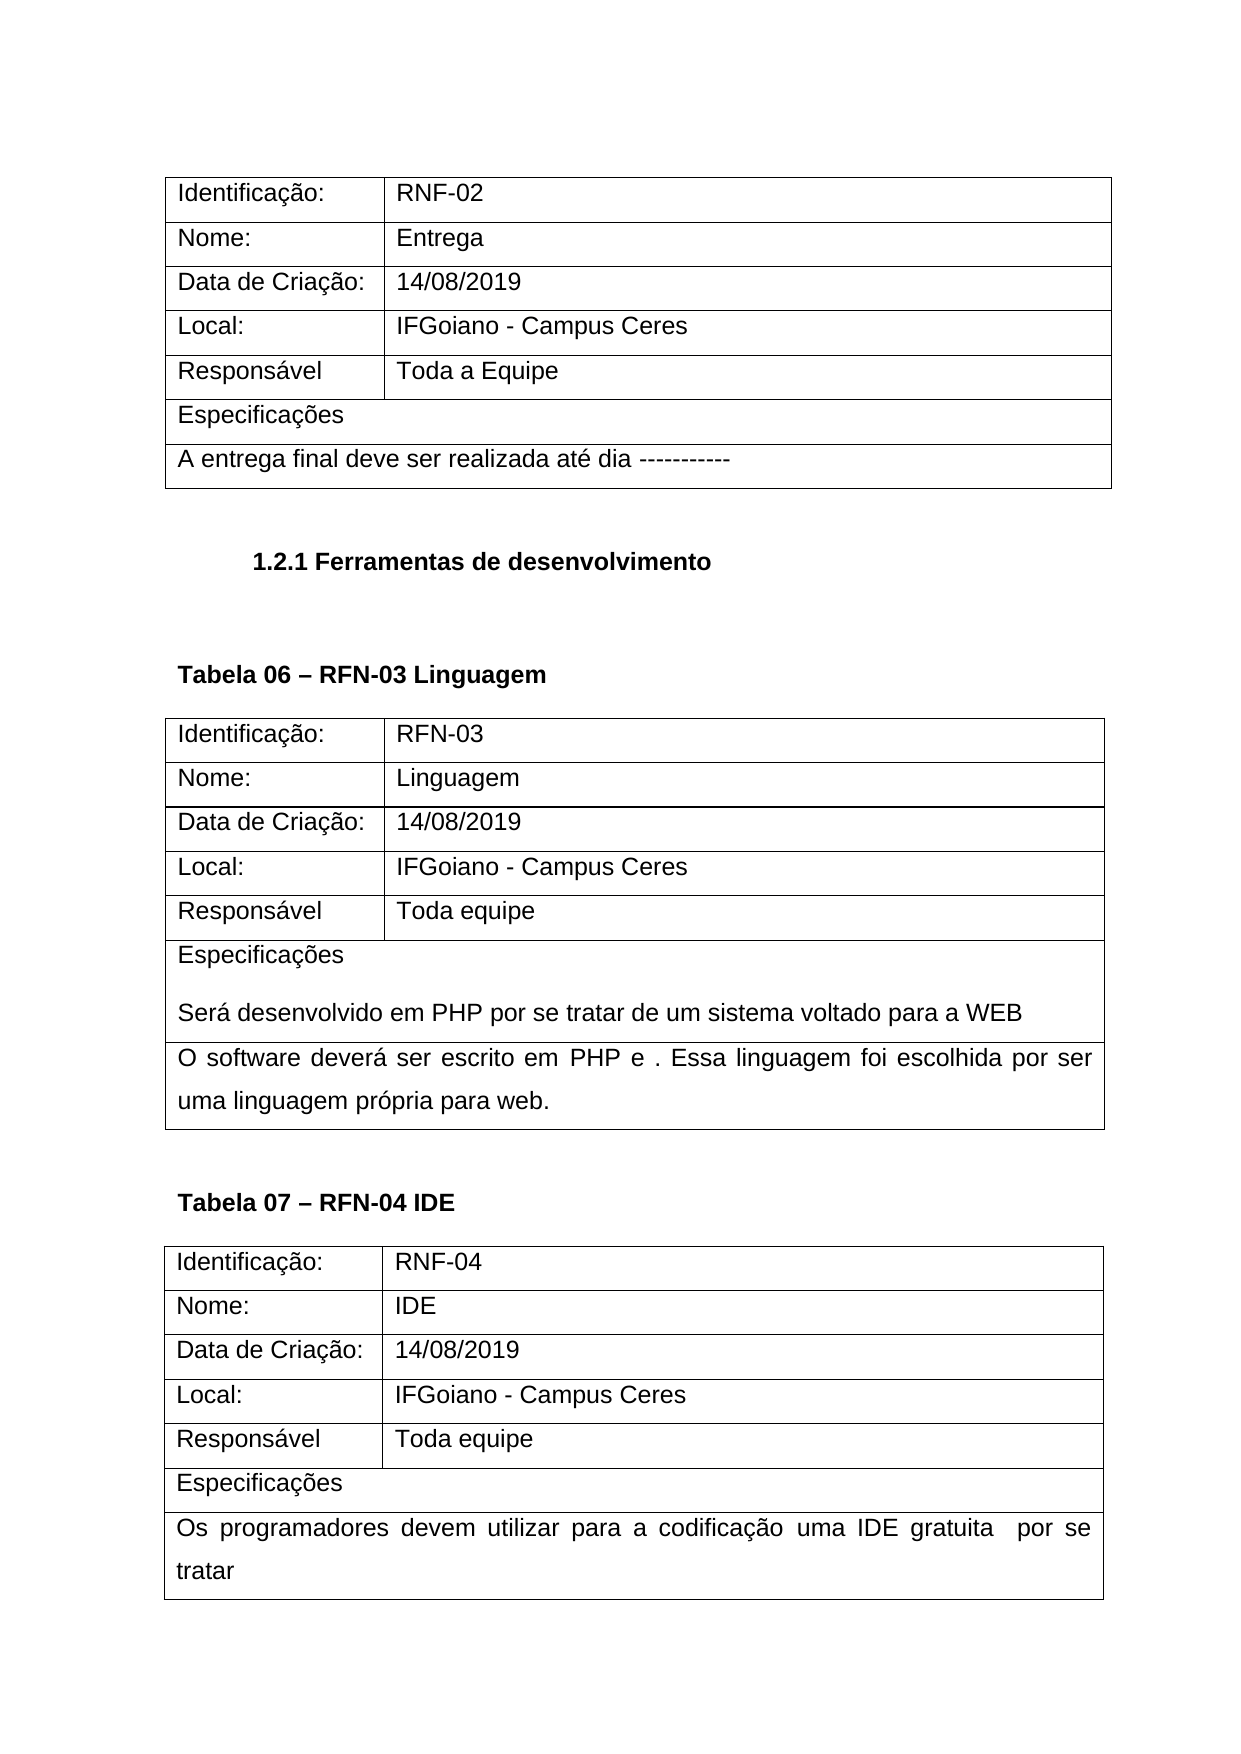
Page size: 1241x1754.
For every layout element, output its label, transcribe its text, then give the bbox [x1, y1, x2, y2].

table_cell Os programadores devem utilizar para a codificação uma IDE gratuita por se tratar [165, 1513, 1103, 1599]
table_cell IFGoiano - Campus Ceres [385, 311, 1111, 355]
table_cell 14/08/2019 [385, 808, 1104, 851]
table_cell Responsável [165, 1424, 382, 1467]
table_cell Toda equipe [385, 896, 1104, 939]
text Tabela 07 – RFN-04 IDE [177, 1188, 1122, 1217]
table_cell Data de Criação: [165, 1335, 382, 1379]
table_cell 14/08/2019 [383, 1335, 1103, 1379]
table_header Identificação: [165, 1247, 382, 1290]
table_cell Nome: [166, 763, 384, 806]
table_cell Nome: [165, 1291, 382, 1334]
table_cell Linguagem [385, 763, 1104, 806]
table_cell Entrega [385, 223, 1111, 266]
table_cell IFGoiano - Campus Ceres [385, 852, 1104, 895]
table_cell Toda equipe [383, 1424, 1103, 1467]
table_cell Local: [165, 1380, 382, 1423]
table_cell Local: [166, 852, 384, 895]
table_cell Responsável [166, 356, 384, 399]
table_cell Nome: [166, 223, 384, 266]
table_cell Data de Criação: [166, 808, 384, 851]
table_header RFN-03 [385, 719, 1104, 762]
table_header Identificação: [166, 719, 384, 762]
table_cell Local: [166, 311, 384, 355]
table_cell 14/08/2019 [385, 267, 1111, 310]
table_cell A entrega final deve ser realizada até dia ----------- [166, 445, 1111, 488]
subtitle 1.2.1 Ferramentas de desenvolvimento [177, 547, 1122, 575]
table_header RNF-04 [383, 1247, 1103, 1290]
table_header Identificação: [166, 178, 384, 222]
table_cell Data de Criação: [166, 267, 384, 310]
table_cell Especificações [166, 400, 1111, 443]
table_cell IFGoiano - Campus Ceres [383, 1380, 1103, 1423]
table_cell Toda a Equipe [385, 356, 1111, 399]
table_cell O software deverá ser escrito em PHP e . Essa linguagem foi escolhida por ser uma linguagem própria para web. [166, 1043, 1104, 1129]
table_cell Especificações [165, 1469, 1103, 1512]
table_cell Especificações Será desenvolvido em PHP por se tratar de um sistema voltado para a WEB [166, 941, 1104, 1042]
table_cell Responsável [166, 896, 384, 939]
table_cell IDE [383, 1291, 1103, 1334]
table_header RNF-02 [385, 178, 1111, 222]
text Tabela 06 – RFN-03 Linguagem [177, 660, 1122, 689]
